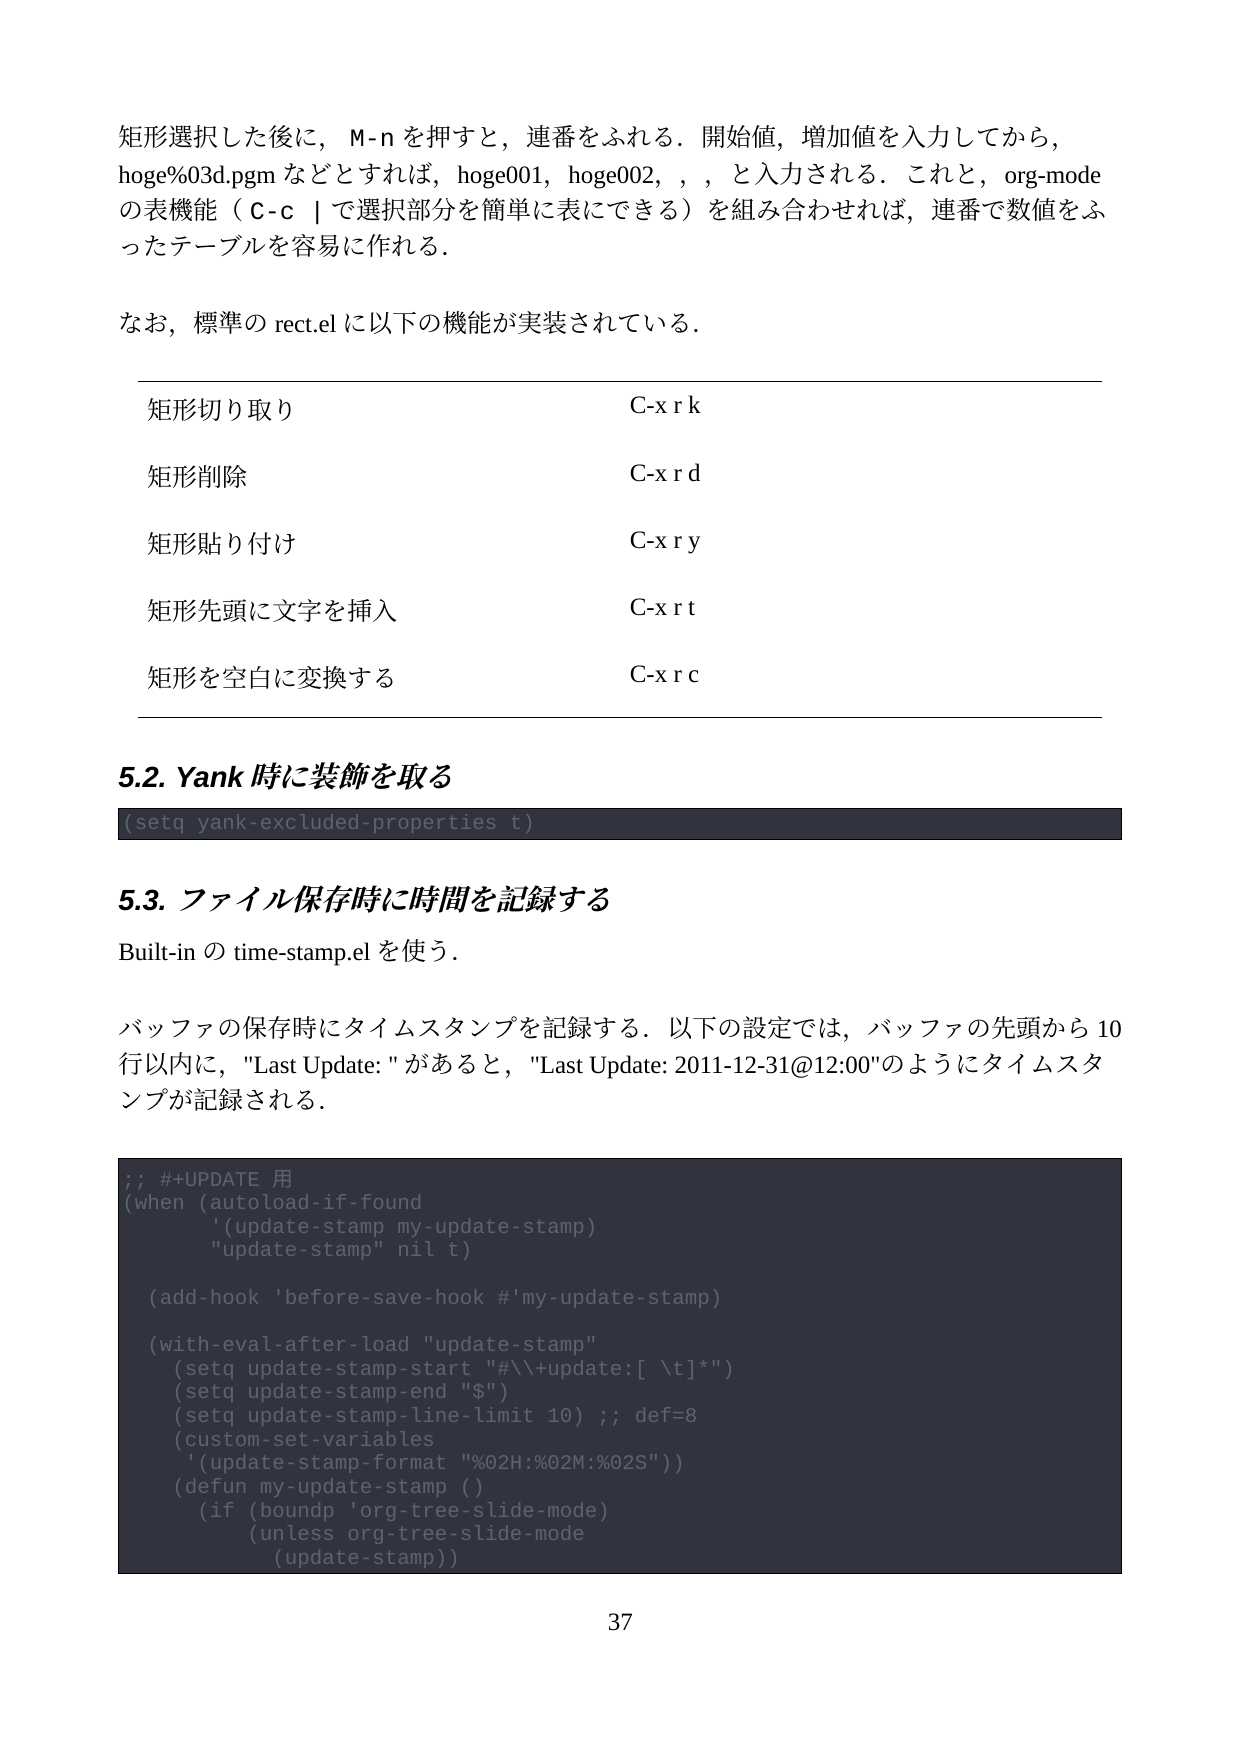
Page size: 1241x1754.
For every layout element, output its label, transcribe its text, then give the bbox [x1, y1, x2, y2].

text (if (boundp 'org-tree-slide-mode) [119, 1496, 1121, 1519]
text '(update-stamp my-update-stamp) [119, 1212, 1121, 1236]
table_cell 矩形を空白に変換する [138, 650, 620, 717]
text '(update-stamp-format "%02H:%02M:%02S")) [119, 1448, 1121, 1472]
table_cell C-x r c [620, 650, 1102, 717]
table_cell C-x r y [620, 515, 1102, 583]
table_cell 矩形先頭に文字を挿入 [138, 583, 620, 650]
text Built-in の time-stamp.el を使う． [118, 932, 1122, 996]
text (with-eval-after-load "update-stamp" [119, 1330, 1121, 1354]
text 矩形選択した後に， M-n を押すと，連番をふれる．開始値，増加値を入力してから，hoge%03d.pgm などとすれば，hoge001，hoge002，，，と入力される．これと，org-mode の表機能（ C-c | で選択部分を簡単に表にできる）を組み合わせれば，連番で数値をふったテーブルを容易に作れる． [118, 118, 1122, 291]
text バッファの保存時にタイムスタンプを記録する．以下の設定では，バッファの先頭から10行以内に，"Last Update: " があると，"Last Update: 2011-12-31@12:00"のようにタイムスタンプが記録される． [118, 1009, 1122, 1145]
table_cell C-x r t [620, 583, 1102, 650]
table_cell 矩形貼り付け [138, 515, 620, 583]
text (defun my-update-stamp () [119, 1472, 1121, 1496]
text (update-stamp)) [119, 1543, 1121, 1573]
text (setq yank-excluded-properties t) [119, 809, 1121, 839]
text (add-hook 'before-save-hook #'my-update-stamp) [119, 1283, 1121, 1306]
table_cell C-x r d [620, 448, 1102, 515]
text (setq update-stamp-line-limit 10) ;; def=8 [119, 1401, 1121, 1425]
table_header 矩形切り取り [138, 382, 620, 448]
subtitle Yank時に装飾を取る [118, 754, 1122, 796]
text "update-stamp" nil t) [119, 1236, 1121, 1259]
text なお，標準の rect.el に以下の機能が実装されている． [118, 304, 1122, 368]
subtitle ファイル保存時に時間を記録する [118, 877, 1122, 919]
text (custom-set-variables [119, 1425, 1121, 1448]
text (unless org-tree-slide-mode [119, 1519, 1121, 1543]
text (when (autoload-if-found [119, 1188, 1121, 1212]
text (setq update-stamp-end "$") [119, 1377, 1121, 1401]
table_cell 矩形削除 [138, 448, 620, 515]
text ;; #+UPDATE 用 [119, 1159, 1121, 1188]
text (setq update-stamp-start "#\\+update:[ \t]*") [119, 1354, 1121, 1377]
table_header C-x r k [620, 382, 1102, 448]
